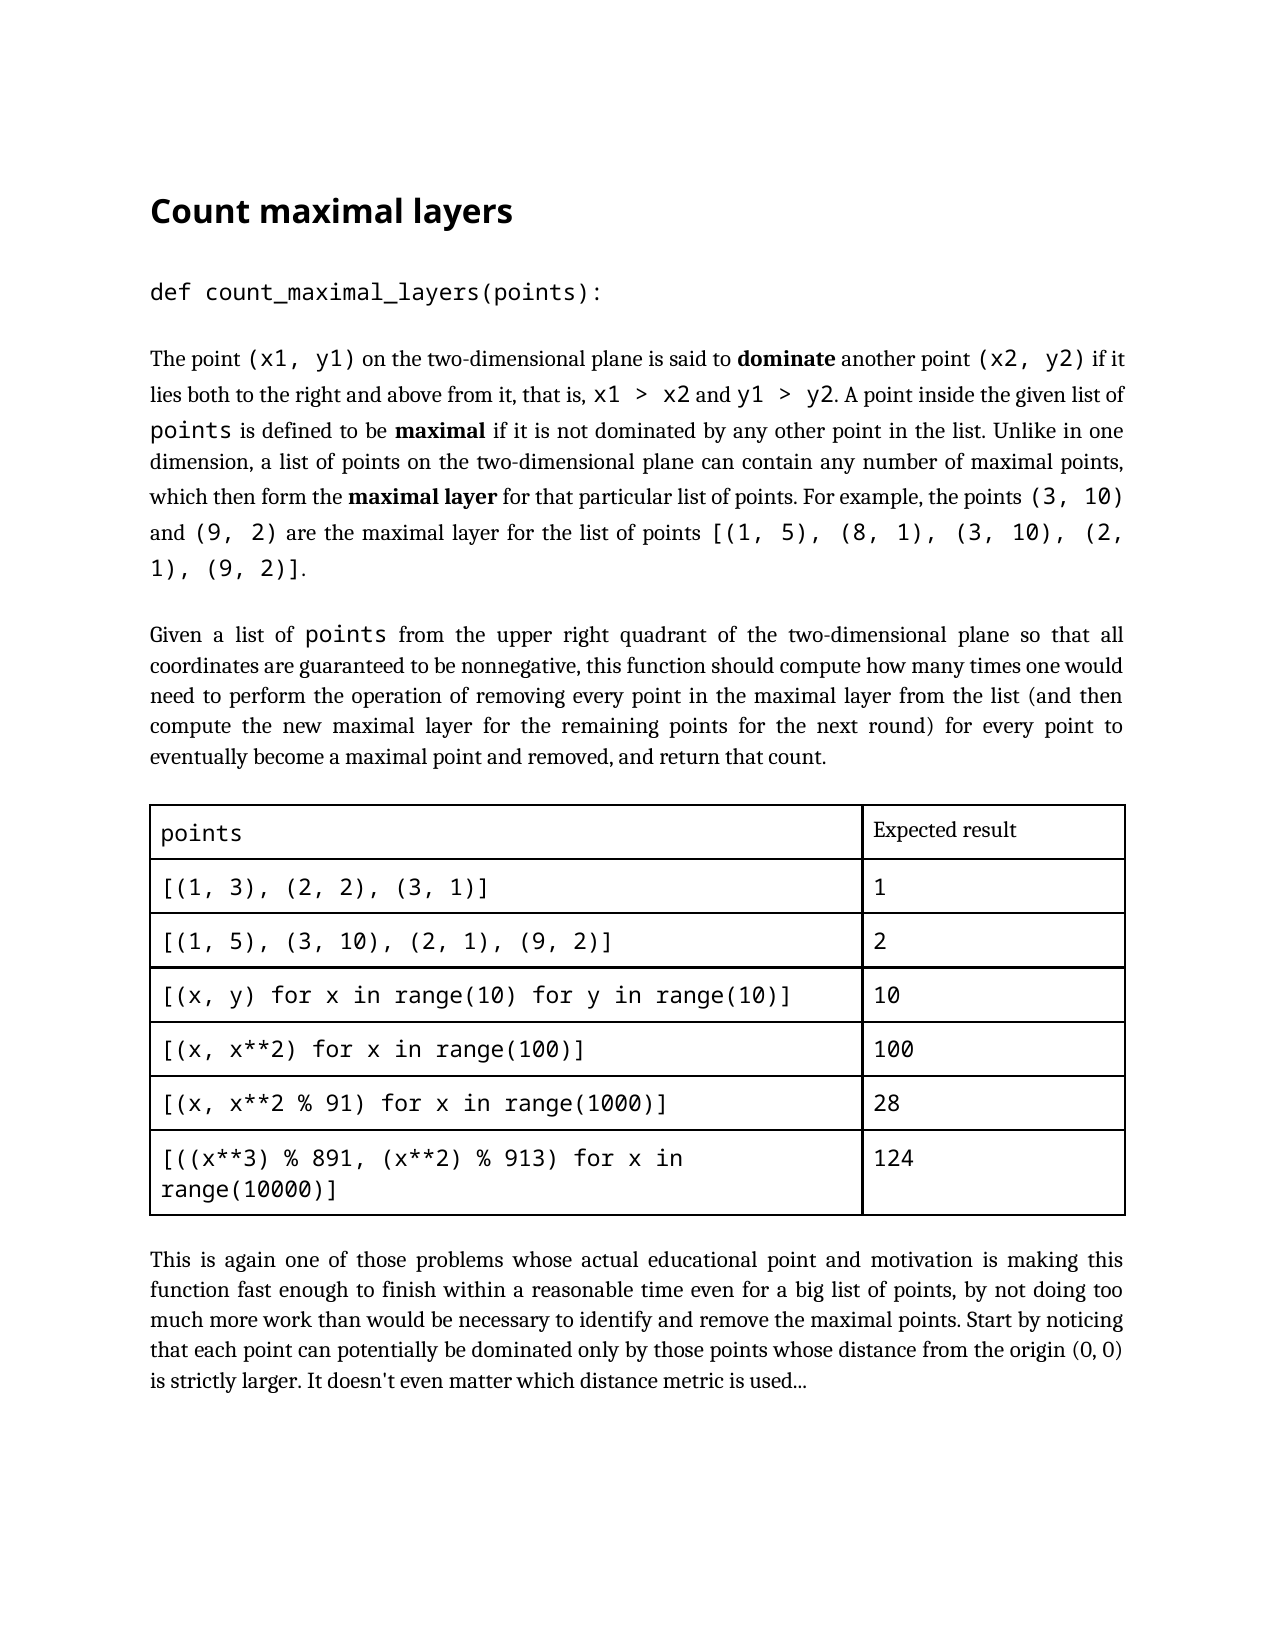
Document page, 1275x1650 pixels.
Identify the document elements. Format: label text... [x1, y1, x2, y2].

text def count_maximal_layers(points): [150, 276, 1125, 307]
table_cell [((x**3) % 891, (x**2) % 913) for x in range(10000)] [151, 1131, 861, 1214]
table_cell [(x, x**2) for x in range(100)] [151, 1023, 861, 1075]
table_cell 124 [864, 1131, 1124, 1214]
table_cell 28 [864, 1077, 1124, 1129]
text The point (x1, y1) on the two-dimensional plane is said to dominate another point (x2, y2) if it lies both to the right and above from it, that is, x1 > x2 and y1 > y2. A point inside the given list of points is defined to be maximal if it is not dominated by any other point in the list. Unlike in one dimension, a list of points on the two-dimensional plane can contain any number of maximal points, which then form the maximal layer for that particular list of points. For example, the points (3, 10) and (9, 2) are the maximal layer for the list of points [(1, 5), (8, 1), (3, 10), (2, 1), (9, 2)]. [150, 342, 1125, 583]
subtitle Count maximal layers [150, 187, 1125, 233]
table_header Expected result [864, 806, 1124, 858]
table_cell 100 [864, 1023, 1124, 1075]
table_cell [(x, y) for x in range(10) for y in range(10)] [151, 969, 861, 1021]
text This is again one of those problems whose actual educational point and motivation is making this function fast enough to finish within a reasonable time even for a big list of points, by not doing too much more work than would be necessary to identify and remove the maximal points. Start by noticing that each point can potentially be dominated only by those points whose distance from the origin (0, 0) is strictly larger. It doesn't even matter which distance metric is used... [150, 1247, 1125, 1394]
table_cell 10 [864, 969, 1124, 1021]
table_cell [(1, 5), (3, 10), (2, 1), (9, 2)] [151, 914, 861, 966]
table_cell 1 [864, 860, 1124, 912]
text Given a list of points from the upper right quadrant of the two-dimensional plane so that all coordinates are guaranteed to be nonnegative, this function should compute how many times one would need to perform the operation of removing every point in the maximal layer from the list (and then compute the new maximal layer for the remaining points for the next round) for every point to eventually become a maximal point and removed, and return that count. [150, 618, 1125, 770]
table_cell [(x, x**2 % 91) for x in range(1000)] [151, 1077, 861, 1129]
table_cell 2 [864, 914, 1124, 966]
table_header points [151, 806, 861, 858]
table_cell [(1, 3), (2, 2), (3, 1)] [151, 860, 861, 912]
